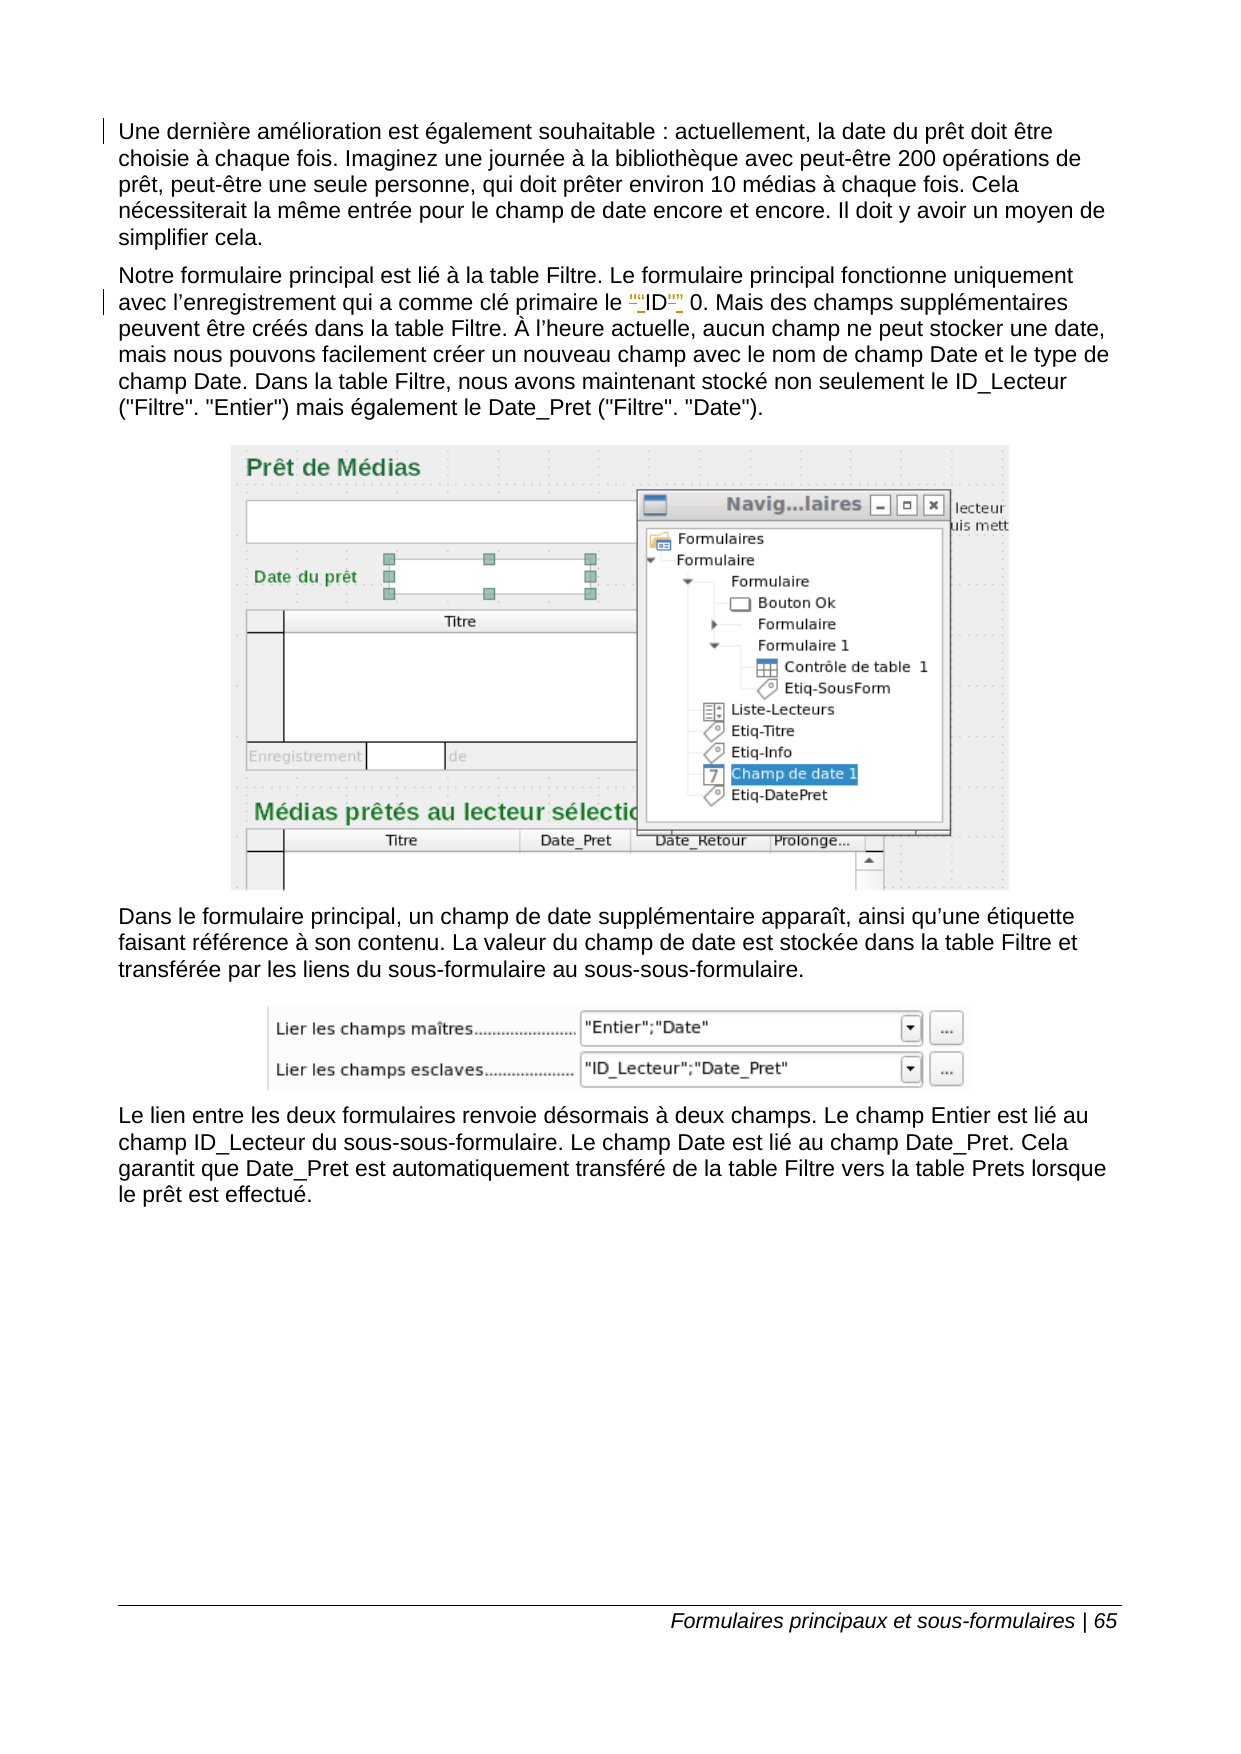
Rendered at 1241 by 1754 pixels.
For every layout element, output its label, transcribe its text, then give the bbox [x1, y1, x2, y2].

text Le lien entre les deux formulaires renvoie désormais à deux champs. Le champ Entier est lié au champ ID_Lecteur du sous-sous-formulaire. Le champ Date est lié au champ Date_Pret. Cela garantit que Date_Pret est automatiquement transféré de la table Filtre vers la table Prets lorsque le prêt est effectué. [118, 1102, 1122, 1208]
text Dans le formulaire principal, un champ de date supplémentaire apparaît, ainsi qu’une étiquette faisant référence à son contenu. La valeur du champ de date est stockée dans la table Filtre et transférée par les liens du sous-formulaire au sous-sous-formulaire. [118, 903, 1122, 982]
text Une dernière amélioration est également souhaitable : actuellement, la date du prêt doit être choisie à chaque fois. Imaginez une journée à la bibliothèque avec peut-être 200 opérations de prêt, peut-être une seule personne, qui doit prêter environ 10 médias à chaque fois. Cela nécessiterait la même entrée pour le champ de date encore et encore. Il doit y avoir un moyen de simplifier cela. [118, 118, 1122, 250]
text Notre formulaire principal est lié à la table Filtre. Le formulaire principal fonctionne uniquement avec l’enregistrement qui a comme clé primaire le “ID” 0. Mais des champs supplémentaires peuvent être créés dans la table Filtre. À l’heure actuelle, aucun champ ne peut stocker une date, mais nous pouvons facilement créer un nouveau champ avec le nom de champ Date et le type de champ Date. Dans la table Filtre, nous avons maintenant stocké non seulement le ID_Lecteur ("Filtre". "Entier") mais également le Date_Pret ("Filtre". "Date"). [118, 262, 1122, 421]
